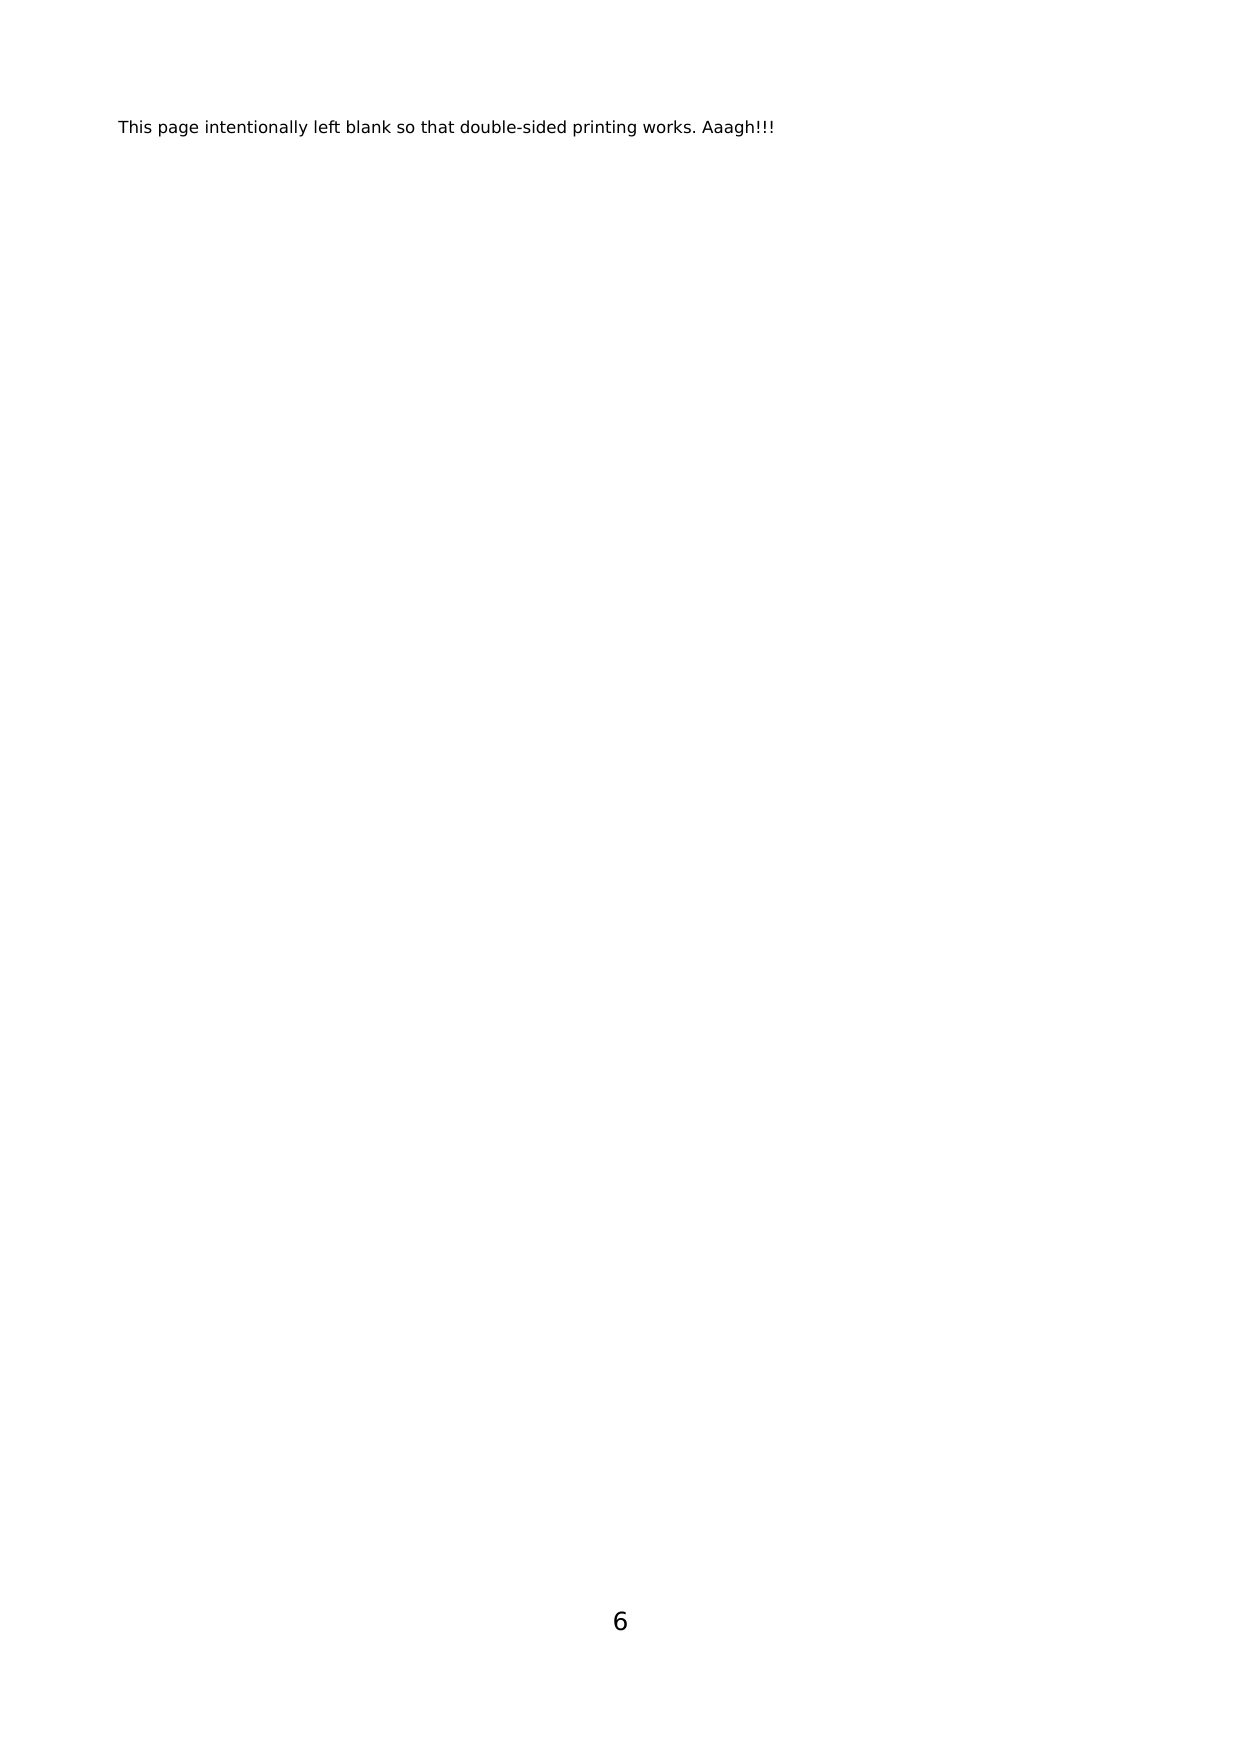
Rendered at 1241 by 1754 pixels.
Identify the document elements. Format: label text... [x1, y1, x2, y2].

text This page intentionally left blank so that double-sided printing works. Aaagh!!! [118, 118, 1122, 137]
